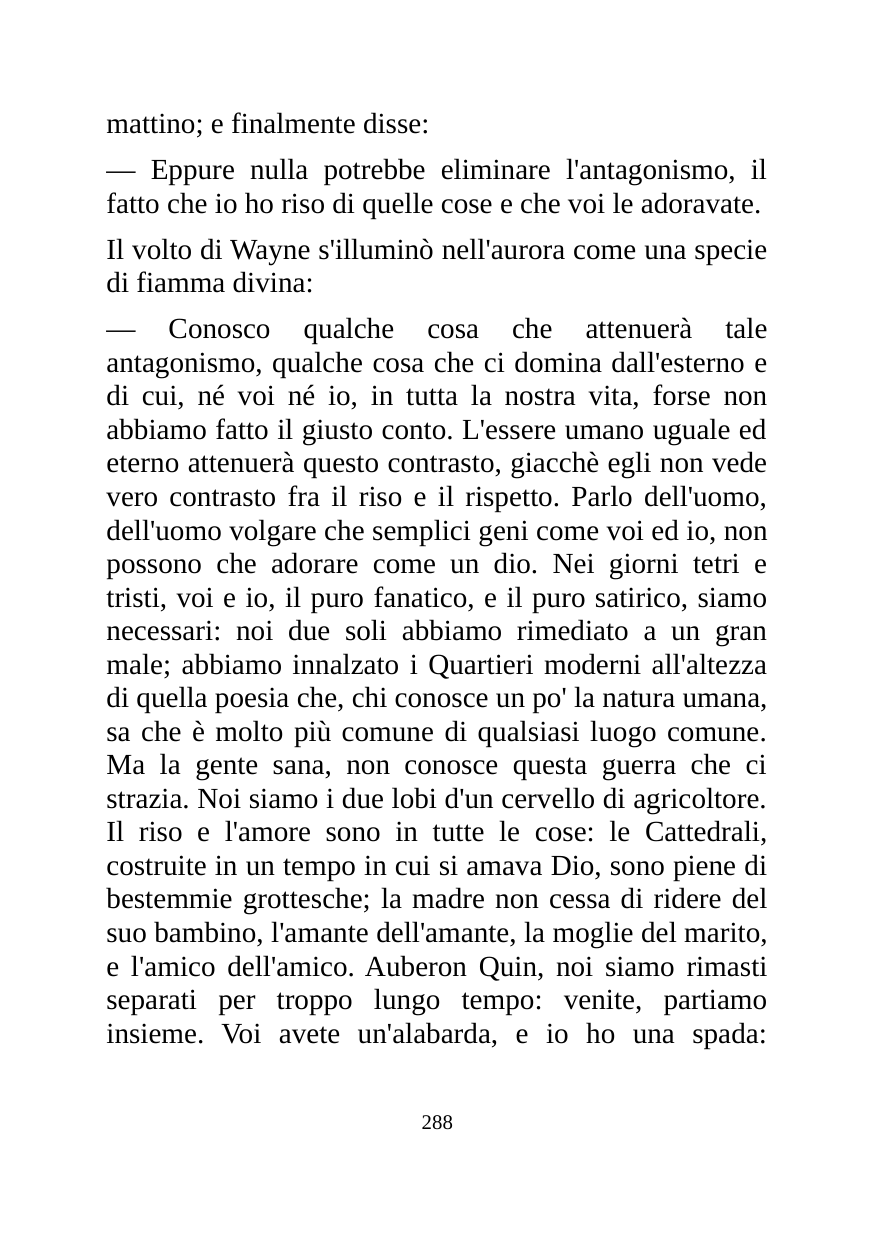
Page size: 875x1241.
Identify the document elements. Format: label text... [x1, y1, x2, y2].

text — Eppure nulla potrebbe eliminare l'antagonismo, il fatto che io ho riso di quelle cose e che voi le adoravate. [106, 152, 768, 219]
text Il volto di Wayne s'illuminò nell'aurora come una specie di fiamma divina: [106, 232, 768, 299]
text — Conosco qualche cosa che attenuerà tale antagonismo, qualche cosa che ci domina dall'esterno e di cui, né voi né io, in tutta la nostra vita, forse non abbiamo fatto il giusto conto. L'essere umano uguale ed eterno attenuerà questo contrasto, giacchè egli non vede vero contrasto fra il riso e il rispetto. Parlo dell'uomo, dell'uomo volgare che semplici geni come voi ed io, non possono che adorare come un dio. Nei giorni tetri e tristi, voi e io, il puro fanatico, e il puro satirico, siamo necessari: noi due soli abbiamo rimediato a un gran male; abbiamo innalzato i Quartieri moderni all'altezza di quella poesia che, chi conosce un po' la natura umana, sa che è molto più comune di qualsiasi luogo comune. Ma la gente sana, non conosce questa guerra che ci strazia. Noi siamo i due lobi d'un cervello di agricoltore. Il riso e l'amore sono in tutte le cose: le Cattedrali, costruite in un tempo in cui si amava Dio, sono piene di bestemmie grottesche; la madre non cessa di ridere del suo bambino, l'amante dell'amante, la moglie del marito, e l'amico dell'amico. Auberon Quin, noi siamo rimasti separati per troppo lungo tempo: venite, partiamo insieme. Voi avete un'alabarda, e io ho una spada: [106, 311, 768, 1049]
text mattino; e finalmente disse: [106, 106, 768, 140]
